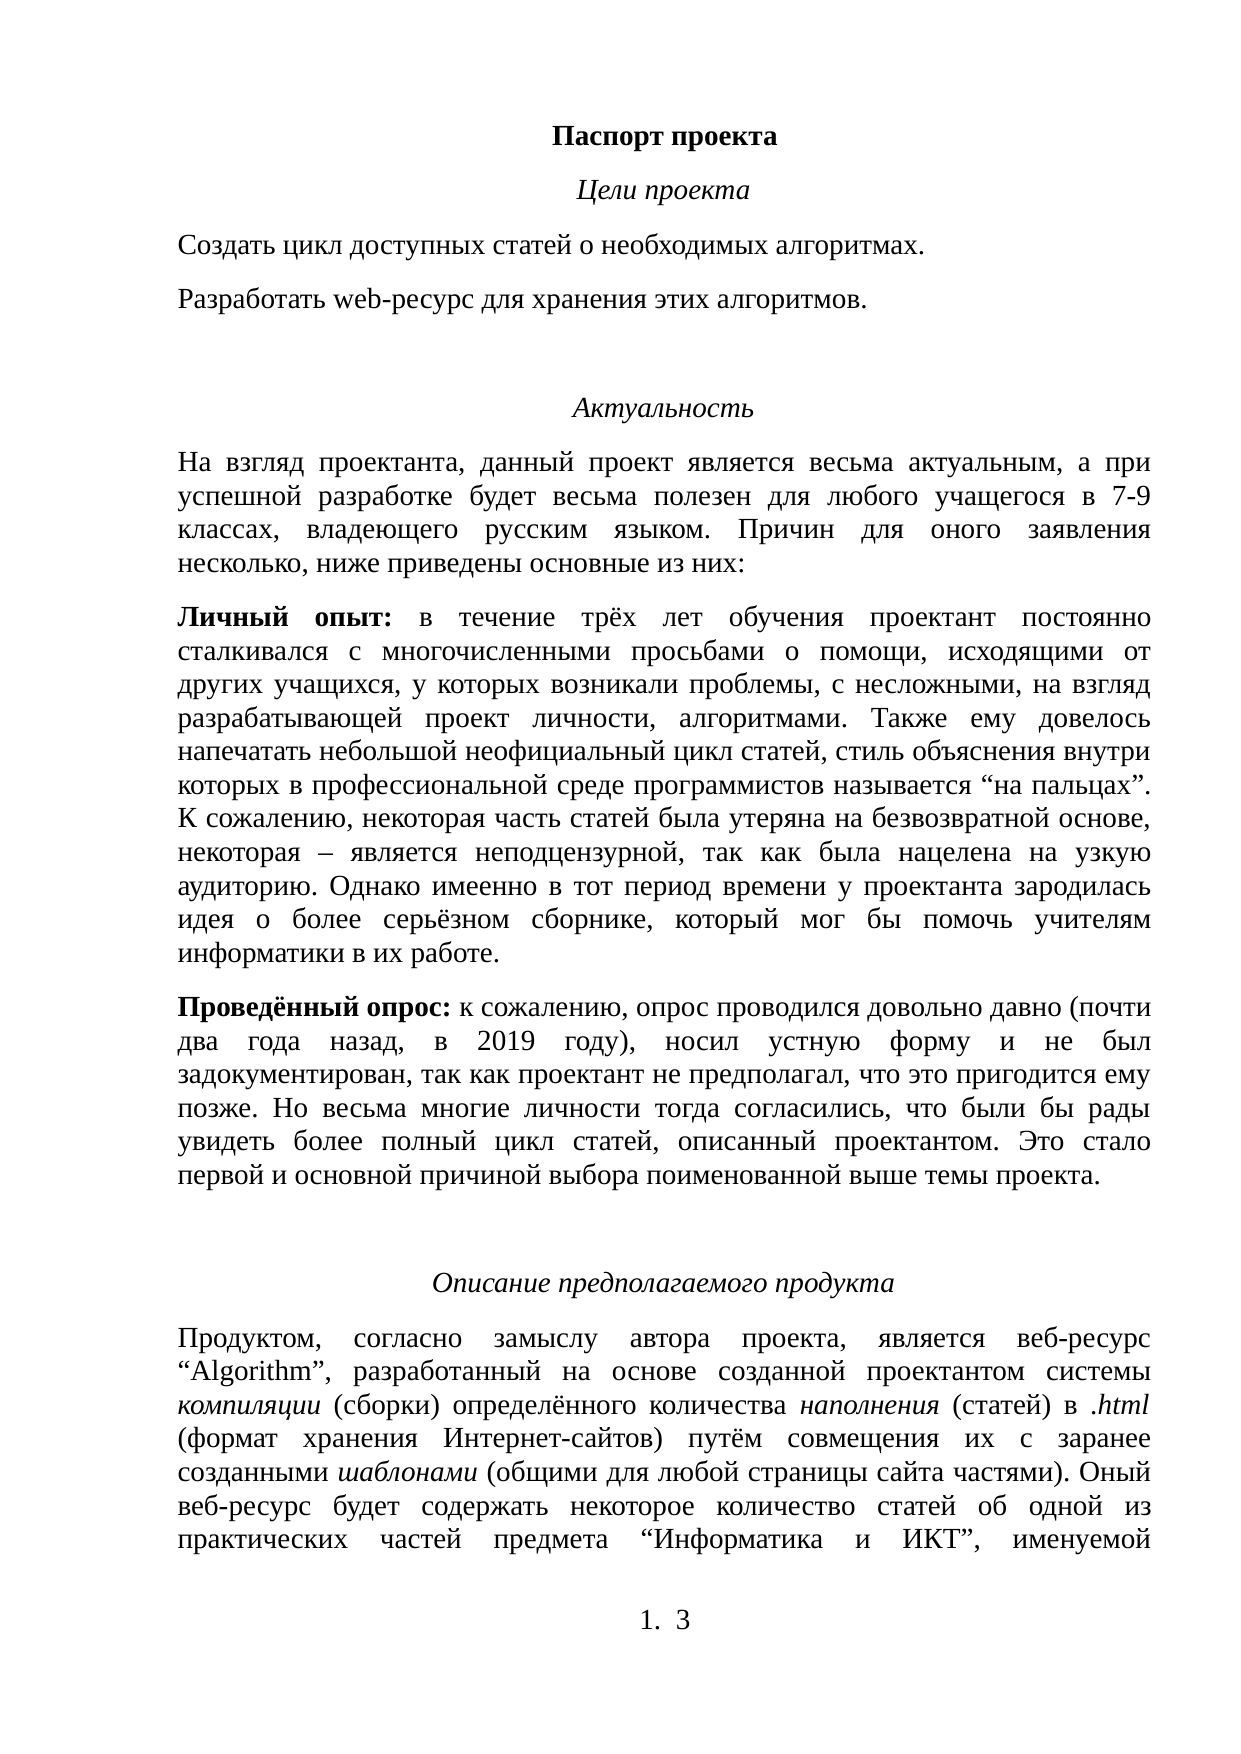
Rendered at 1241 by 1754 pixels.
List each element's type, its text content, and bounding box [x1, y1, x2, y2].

text Проведённый опрос: к сожалению, опрос проводился довольно давно (почти два года назад, в 2019 году), носил устную форму и не был задокументирован, так как проектант не предполагал, что это пригодится ему позже. Но весьма многие личности тогда согласились, что были бы рады увидеть более полный цикл статей, описанный проектантом. Это стало первой и основной причиной выбора поименованной выше темы проекта. [177, 989, 1152, 1190]
text Паспорт проекта [177, 118, 1152, 152]
text Продуктом, согласно замыслу автора проекта, является веб-ресурс “Algorithm”, разработанный на основе созданной проектантом системы компиляции (сборки) определённого количества наполнения (статей) в .html (формат хранения Интернет-сайтов) путём совмещения их с заранее созданными шаблонами (общими для любой страницы сайта частями). Оный веб-ресурс будет содержать некоторое количество статей об одной из практических частей предмета “Информатика и ИКТ”, именуемой [177, 1320, 1152, 1555]
list Разработать web-ресурс для хранения этих алгоритмов. [177, 281, 1152, 315]
text Актуальность [177, 390, 1152, 423]
text Описание предполагаемого продукта [177, 1266, 1152, 1299]
text На взгляд проектанта, данный проект является весьма актуальным, а при успешной разработке будет весьма полезен для любого учащегося в 7-9 классах, владеющего русским языком. Причин для оного заявления несколько, ниже приведены основные из них: [177, 444, 1152, 578]
text Личный опыт: в течение трёх лет обучения проектант постоянно сталкивался с многочисленными просьбами о помощи, исходящими от других учащихся, у которых возникали проблемы, с несложными, на взгляд разрабатывающей проект личности, алгоритмами. Также ему довелось напечатать небольшой неофициальный цикл статей, стиль объяснения внутри которых в профессиональной среде программистов называется “на пальцах”. К сожалению, некоторая часть статей была утеряна на безвозвратной основе, некоторая – является неподцензурной, так как была нацелена на узкую аудиторию. Однако имеенно в тот период времени у проектанта зародилась идея о более серьёзном сборнике, который мог бы помочь учителям информатики в их работе. [177, 599, 1152, 968]
text Цели проекта [177, 172, 1152, 206]
list Создать цикл доступных статей о необходимых алгоритмах. [177, 227, 1152, 260]
